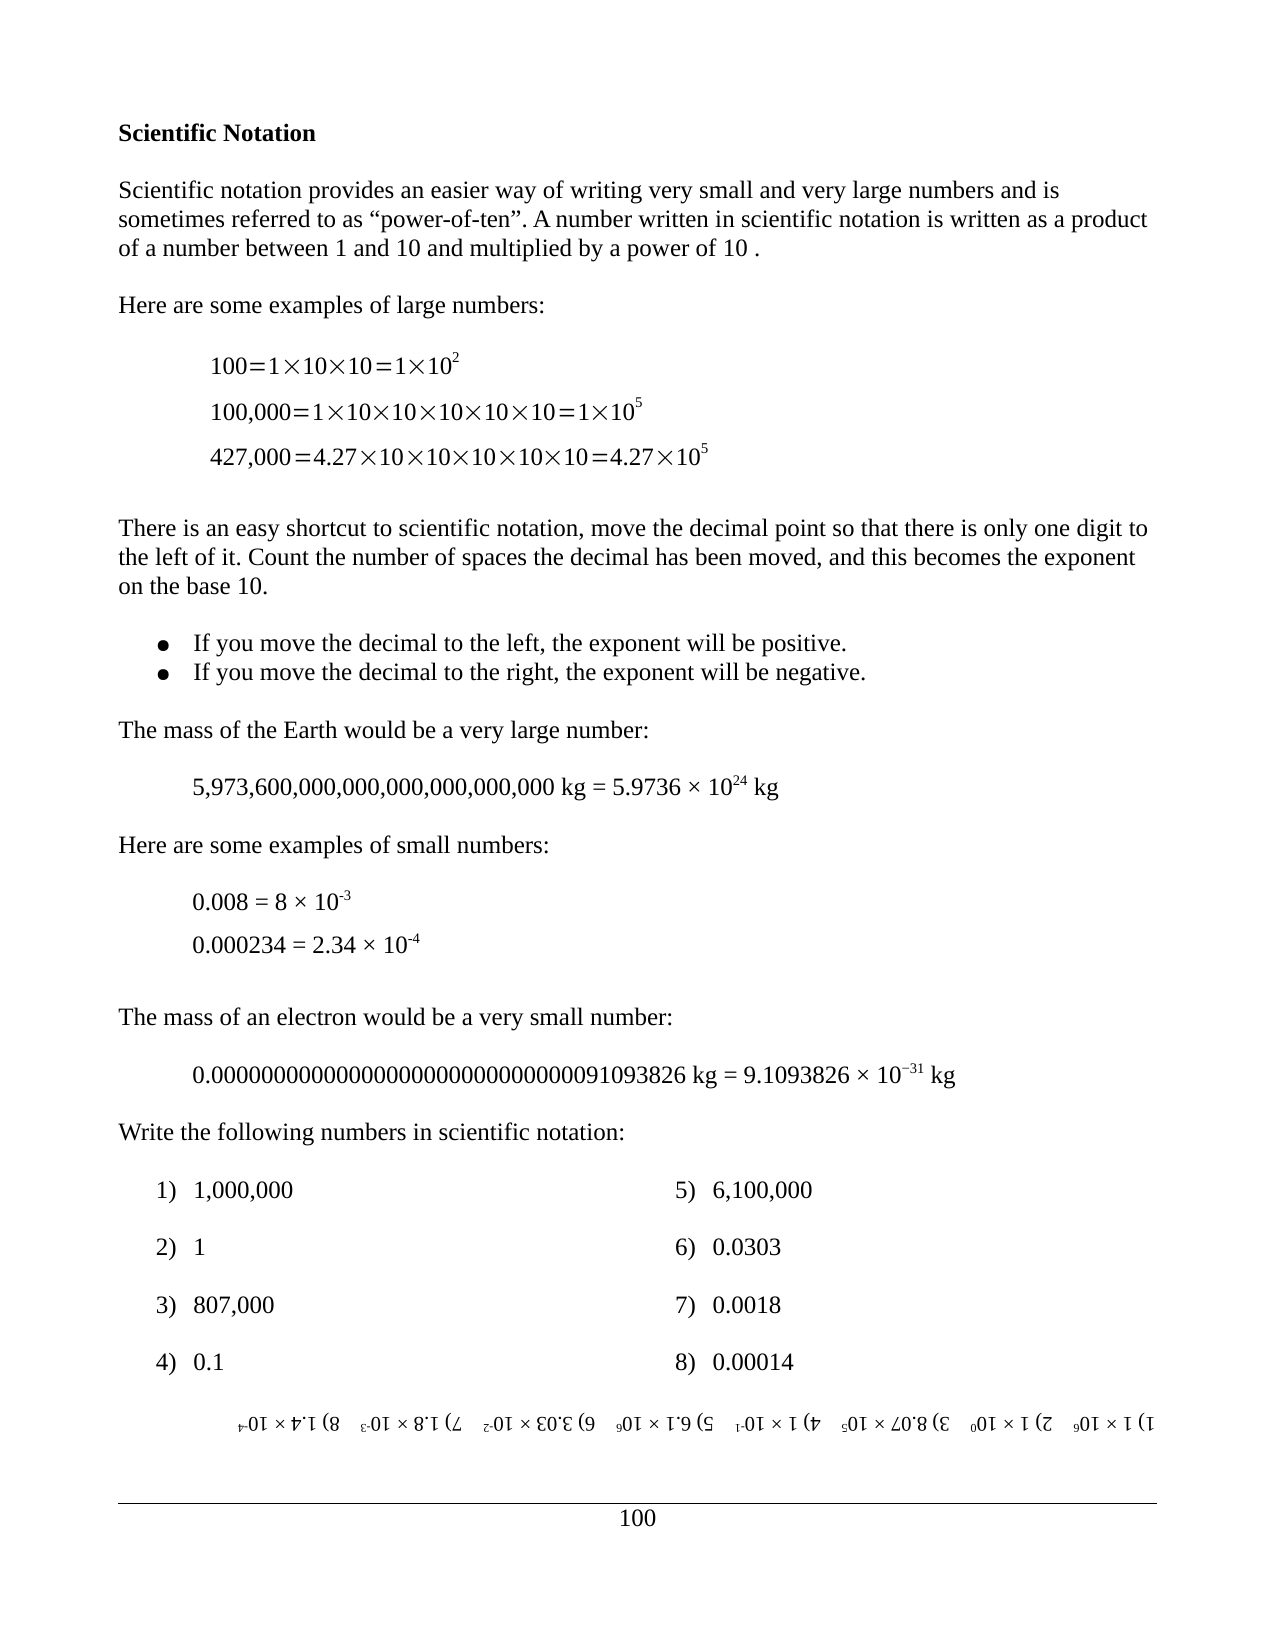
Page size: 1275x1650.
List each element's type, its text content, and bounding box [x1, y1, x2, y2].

list 1 [156, 1232, 637, 1261]
text There is an easy shortcut to scientific notation, move the decimal point so that there is only one digit to the left of it. Count the number of spaces the decimal has been moved, and this becomes the exponent on the base 10. [118, 513, 1157, 600]
list 0.00014 [675, 1347, 1157, 1376]
text Scientific notation provides an easier way of writing very small and very large numbers and is sometimes referred to as “power-of-ten”. A number written in scientific notation is written as a product of a number between 1 and 10 and multiplied by a power of 10 . [118, 176, 1157, 262]
list 0.0018 [675, 1290, 1157, 1318]
text The mass of the Earth would be a very large number: [118, 715, 1157, 743]
text Here are some examples of small numbers: [118, 830, 1157, 858]
list 0.0303 [675, 1232, 1157, 1261]
list If you move the decimal to the right, the exponent will be negative. [156, 657, 1157, 686]
list 6,100,000 [675, 1175, 1157, 1203]
text 0.00000000000000000000000000000091093826 kg = 9.1093826 × 10−31 kg [192, 1060, 1157, 1088]
list 0.1 [156, 1347, 637, 1376]
text Scientific Notation [118, 118, 1157, 147]
text Here are some examples of large numbers: [118, 291, 1157, 319]
text 5,973,600,000,000,000,000,000,000 kg = 5.9736 × 1024 kg [192, 772, 1157, 801]
text 0.008 = 8 × 10-3 [192, 887, 1157, 916]
list 1,000,000 [156, 1175, 637, 1203]
list 807,000 [156, 1290, 637, 1318]
text 0.000234 = 2.34 × 10-4 [192, 930, 1157, 959]
text Write the following numbers in scientific notation: [118, 1117, 1157, 1146]
text The mass of an electron would be a very small number: [118, 1002, 1157, 1031]
list If you move the decimal to the left, the exponent will be positive. [156, 628, 1157, 657]
